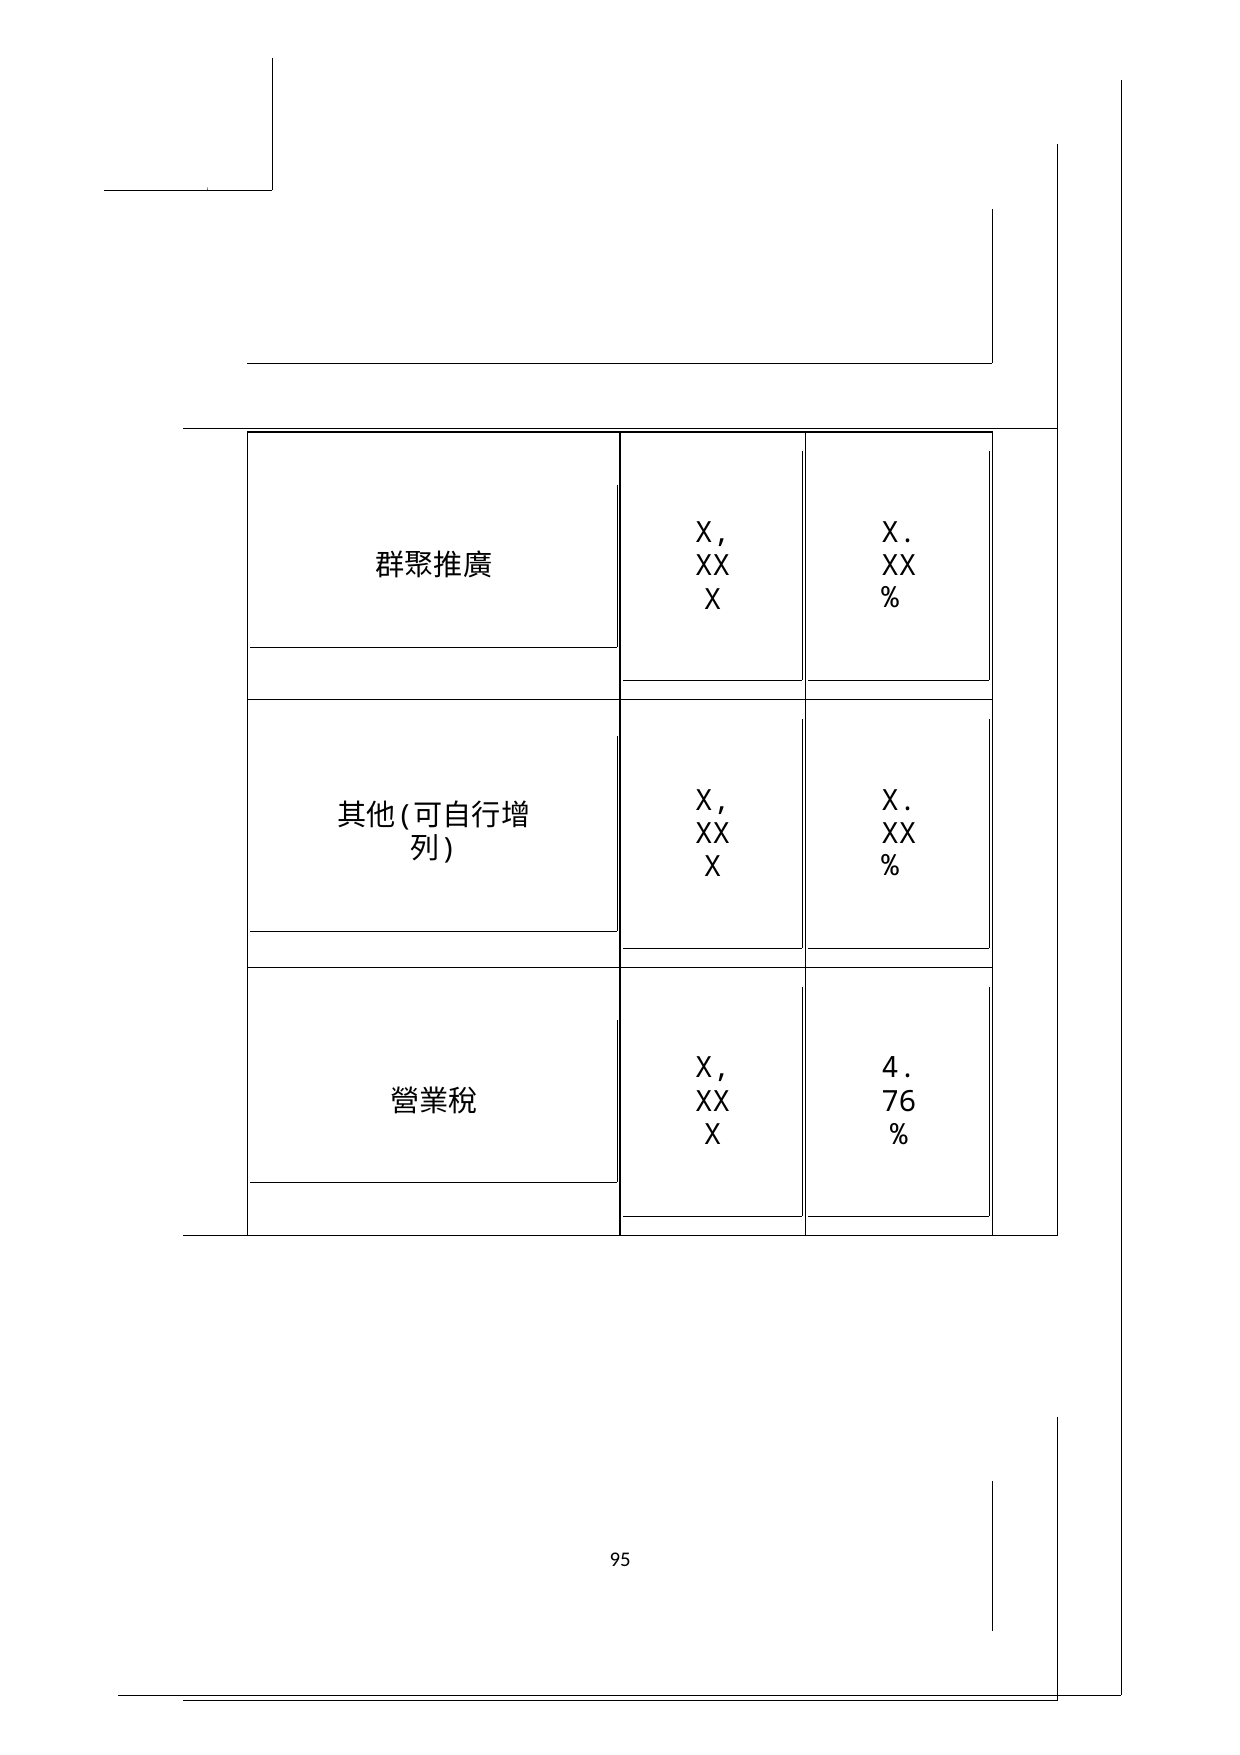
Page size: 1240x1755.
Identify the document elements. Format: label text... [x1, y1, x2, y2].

table_cell 4.76% [806, 968, 992, 1234]
table_cell 群聚推廣 [248, 433, 619, 699]
table_cell X,XXX [621, 433, 805, 699]
table_cell X,XXX [621, 968, 805, 1234]
table_cell X.XX% [806, 700, 992, 967]
table_cell X,XXX [621, 700, 805, 967]
table_cell 營業稅 [248, 968, 619, 1234]
table_cell 其他(可自行增列) [248, 700, 619, 967]
table_cell X.XX% [806, 433, 992, 699]
